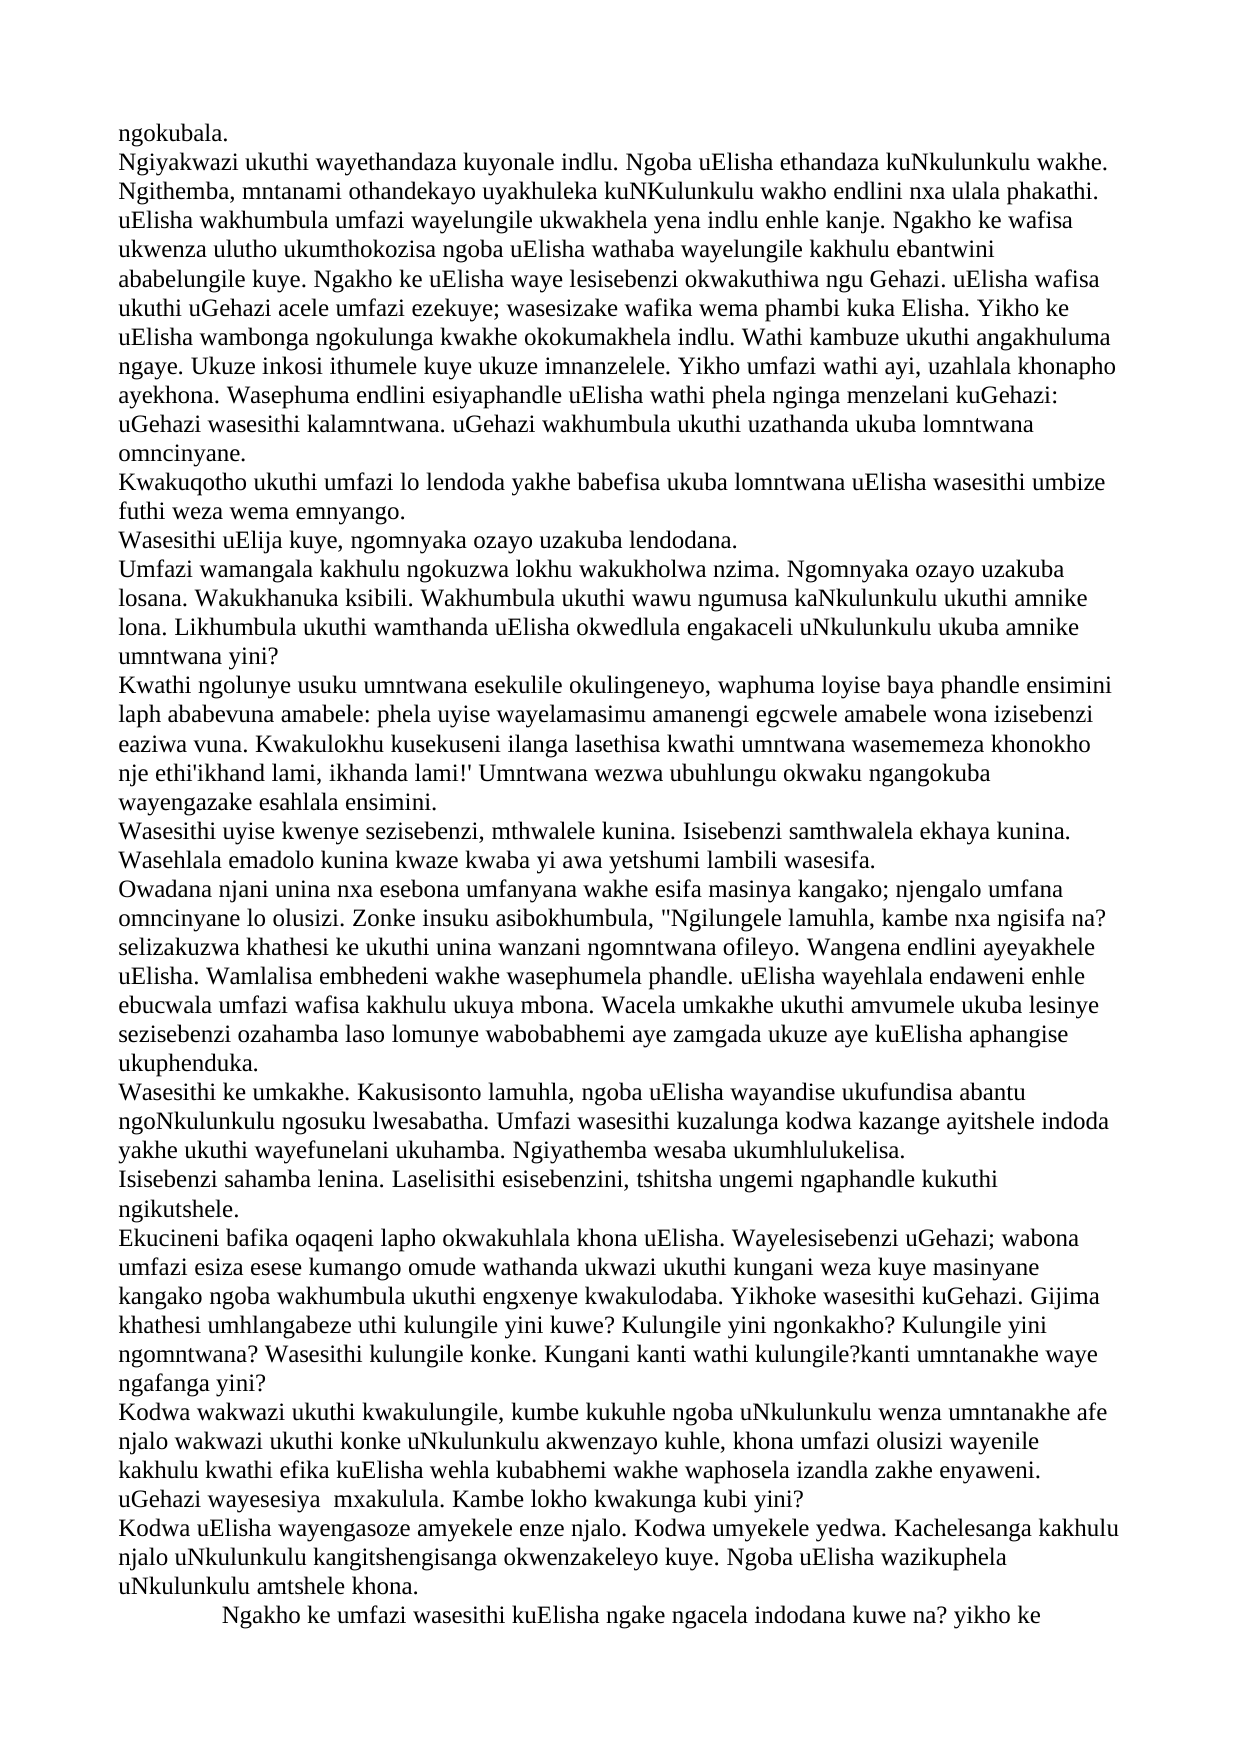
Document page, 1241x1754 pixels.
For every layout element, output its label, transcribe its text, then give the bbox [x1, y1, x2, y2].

text Ekucineni bafika oqaqeni lapho okwakuhlala khona uElisha. Wayelesisebenzi uGehazi; wabona umfazi esiza esese kumango omude wathanda ukwazi ukuthi kungani weza kuye masinyane kangako ngoba wakhumbula ukuthi engxenye kwakulodaba. Yikhoke wasesithi kuGehazi. Gijima khathesi umhlangabeze uthi kulungile yini kuwe? Kulungile yini ngonkakho? Kulungile yini ngomntwana? Wasesithi kulungile konke. Kungani kanti wathi kulungile?kanti umntanakhe waye ngafanga yini? [118, 1222, 1122, 1397]
text ngokubala. [118, 118, 1122, 147]
text Owadana njani unina nxa esebona umfanyana wakhe esifa masinya kangako; njengalo umfana omncinyane lo olusizi. Zonke insuku asibokhumbula, "Ngilungele lamuhla, kambe nxa ngisifa na? selizakuzwa khathesi ke ukuthi unina wanzani ngomntwana ofileyo. Wangena endlini ayeyakhele uElisha. Wamlalisa embhedeni wakhe wasephumela phandle. uElisha wayehlala endaweni enhle ebucwala umfazi wafisa kakhulu ukuya mbona. Wacela umkakhe ukuthi amvumele ukuba lesinye sezisebenzi ozahamba laso lomunye wabobabhemi aye zamgada ukuze aye kuElisha aphangise ukuphenduka. [118, 874, 1122, 1077]
text Wasesithi uElija kuye, ngomnyaka ozayo uzakuba lendodana. [118, 525, 1122, 554]
text Ngiyakwazi ukuthi wayethandaza kuyonale indlu. Ngoba uElisha ethandaza kuNkulunkulu wakhe. Ngithemba, mntanami othandekayo uyakhuleka kuNKulunkulu wakho endlini nxa ulala phakathi. [118, 147, 1122, 205]
text Kodwa uElisha wayengasoze amyekele enze njalo. Kodwa umyekele yedwa. Kachelesanga kakhulu njalo uNkulunkulu kangitshengisanga okwenzakeleyo kuye. Ngoba uElisha wazikuphela uNkulunkulu amtshele khona. [118, 1513, 1122, 1600]
text uElisha wakhumbula umfazi wayelungile ukwakhela yena indlu enhle kanje. Ngakho ke wafisa ukwenza ulutho ukumthokozisa ngoba uElisha wathaba wayelungile kakhulu ebantwini ababelungile kuye. Ngakho ke uElisha waye lesisebenzi okwakuthiwa ngu Gehazi. uElisha wafisa ukuthi uGehazi acele umfazi ezekuye; wasesizake wafika wema phambi kuka Elisha. Yikho ke uElisha wambonga ngokulunga kwakhe okokumakhela indlu. Wathi kambuze ukuthi angakhuluma ngaye. Ukuze inkosi ithumele kuye ukuze imnanzelele. Yikho umfazi wathi ayi, uzahlala khonapho ayekhona. Wasephuma endlini esiyaphandle uElisha wathi phela nginga menzelani kuGehazi: uGehazi wasesithi kalamntwana. uGehazi wakhumbula ukuthi uzathanda ukuba lomntwana omncinyane. [118, 205, 1122, 467]
text Wasesithi ke umkakhe. Kakusisonto lamuhla, ngoba uElisha wayandise ukufundisa abantu ngoNkulunkulu ngosuku lwesabatha. Umfazi wasesithi kuzalunga kodwa kazange ayitshele indoda yakhe ukuthi wayefunelani ukuhamba. Ngiyathemba wesaba ukumhlulukelisa. [118, 1077, 1122, 1164]
text Kodwa wakwazi ukuthi kwakulungile, kumbe kukuhle ngoba uNkulunkulu wenza umntanakhe afe njalo wakwazi ukuthi konke uNkulunkulu akwenzayo kuhle, khona umfazi olusizi wayenile kakhulu kwathi efika kuElisha wehla kubabhemi wakhe waphosela izandla zakhe enyaweni. uGehazi wayesesiya mxakulula. Kambe lokho kwakunga kubi yini? [118, 1397, 1122, 1513]
text Isisebenzi sahamba lenina. Laselisithi esisebenzini, tshitsha ungemi ngaphandle kukuthi ngikutshele. [118, 1164, 1122, 1222]
text Umfazi wamangala kakhulu ngokuzwa lokhu wakukholwa nzima. Ngomnyaka ozayo uzakuba losana. Wakukhanuka ksibili. Wakhumbula ukuthi wawu ngumusa kaNkulunkulu ukuthi amnike lona. Likhumbula ukuthi wamthanda uElisha okwedlula engakaceli uNkulunkulu ukuba amnike umntwana yini? [118, 554, 1122, 670]
text Wasesithi uyise kwenye sezisebenzi, mthwalele kunina. Isisebenzi samthwalela ekhaya kunina. Wasehlala emadolo kunina kwaze kwaba yi awa yetshumi lambili wasesifa. [118, 816, 1122, 874]
text Kwathi ngolunye usuku umntwana esekulile okulingeneyo, waphuma loyise baya phandle ensimini laph ababevuna amabele: phela uyise wayelamasimu amanengi egcwele amabele wona izisebenzi eaziwa vuna. Kwakulokhu kusekuseni ilanga lasethisa kwathi umntwana wasememeza khonokho nje ethi'ikhand lami, ikhanda lami!' Umntwana wezwa ubuhlungu okwaku ngangokuba wayengazake esahlala ensimini. [118, 670, 1122, 816]
text Ngakho ke umfazi wasesithi kuElisha ngake ngacela indodana kuwe na? yikho ke [118, 1600, 1122, 1629]
text Kwakuqotho ukuthi umfazi lo lendoda yakhe babefisa ukuba lomntwana uElisha wasesithi umbize futhi weza wema emnyango. [118, 467, 1122, 525]
